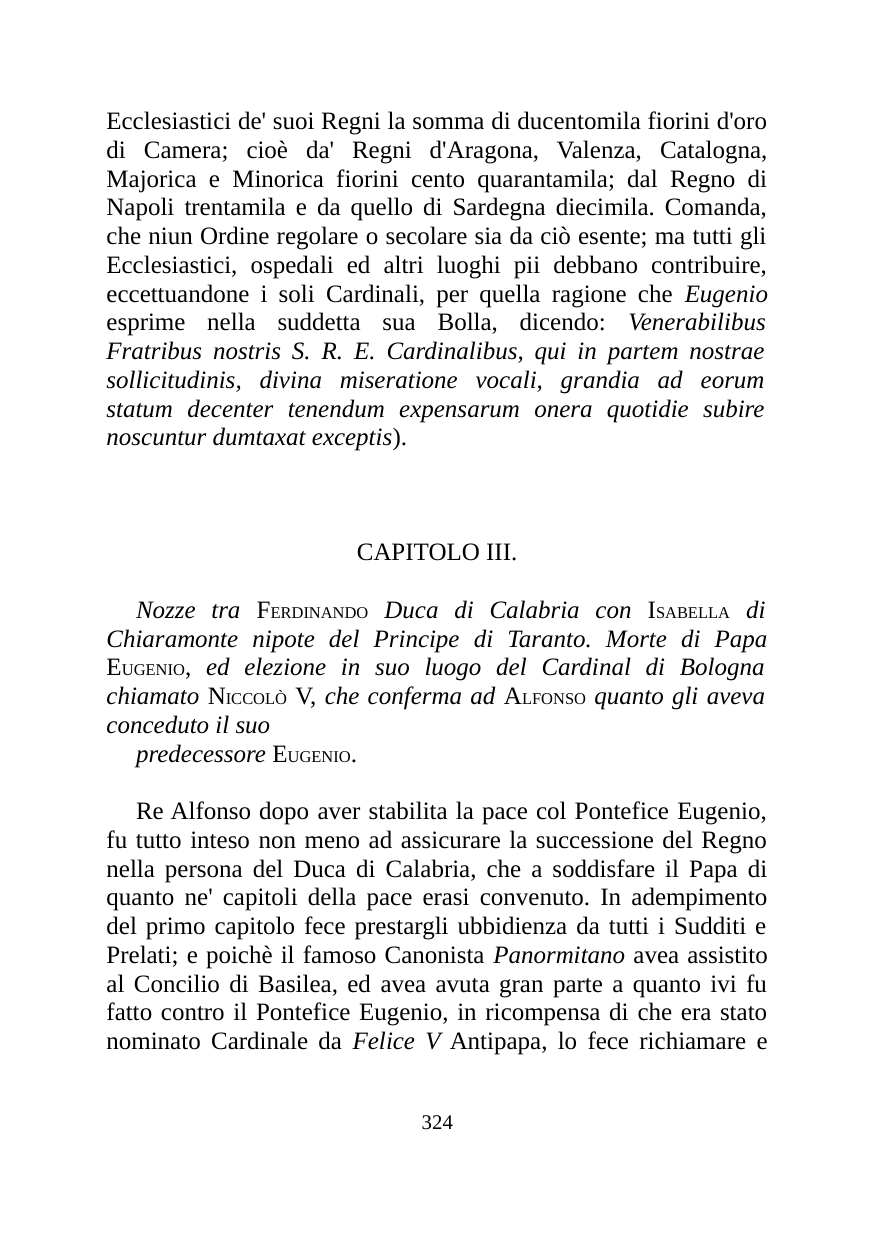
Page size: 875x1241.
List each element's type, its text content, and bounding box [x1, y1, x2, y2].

text CAPITOLO III. [106, 537, 768, 566]
text Re Alfonso dopo aver stabilita la pace col Pontefice Eugenio, fu tutto inteso non meno ad assicurare la successione del Regno nella persona del Duca di Calabria, che a soddisfare il Papa di quanto ne' capitoli della pace erasi convenuto. In adempimento del primo capitolo fece prestargli ubbidienza da tutti i Sudditi e Prelati; e poichè il famoso Canonista Panormitano avea assistito al Concilio di Basilea, ed avea avuta gran parte a quanto ivi fu fatto contro il Pontefice Eugenio, in ricompensa di che era stato nominato Cardinale da Felice V Antipapa, lo fece richiamare e [106, 796, 768, 1055]
text predecessore Eugenio. [106, 739, 768, 767]
text Nozze tra Ferdinando Duca di Calabria con Isabella di Chiaramonte nipote del Principe di Taranto. Morte di Papa Eugenio, ed elezione in suo luogo del Cardinal di Bologna chiamato Niccolò V, che conferma ad Alfonso quanto gli aveva conceduto il suo [106, 595, 768, 739]
text Ecclesiastici de' suoi Regni la somma di ducentomila fiorini d'oro di Camera; cioè da' Regni d'Aragona, Valenza, Catalogna, Majorica e Minorica fiorini cento quarantamila; dal Regno di Napoli trentamila e da quello di Sardegna diecimila. Comanda, che niun Ordine regolare o secolare sia da ciò esente; ma tutti gli Ecclesiastici, ospedali ed altri luoghi pii debbano contribuire, eccettuandone i soli Cardinali, per quella ragione che Eugenio esprime nella suddetta sua Bolla, dicendo: Venerabilibus Fratribus nostris S. R. E. Cardinalibus, qui in partem nostrae sollicitudinis, divina miseratione vocali, grandia ad eorum statum decenter tenendum expensarum onera quotidie subire noscuntur dumtaxat exceptis). [106, 106, 768, 451]
